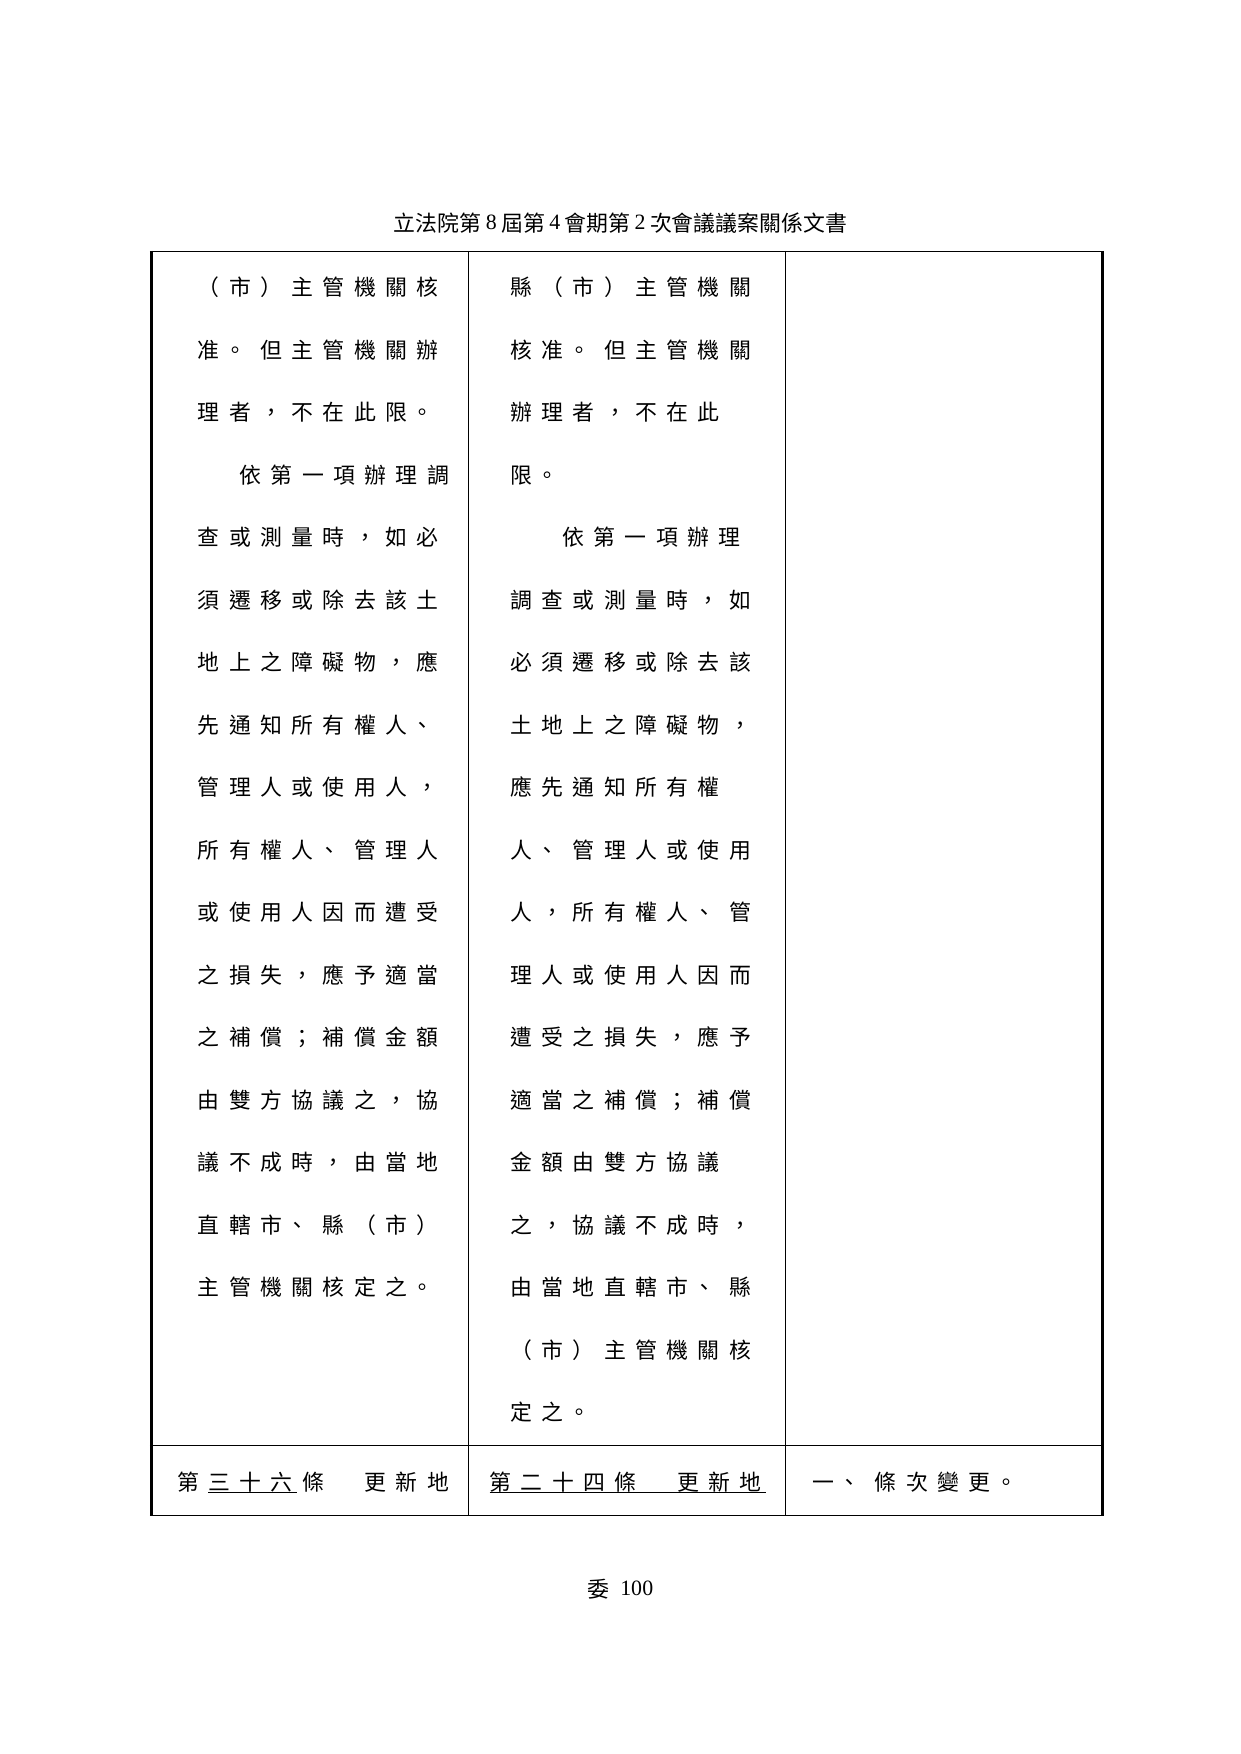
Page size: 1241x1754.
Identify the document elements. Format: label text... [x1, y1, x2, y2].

table_cell [786, 252, 1101, 1445]
table_cell 一、條次變更。 [786, 1446, 1101, 1514]
table_cell 第三十六條 更新地 [153, 1446, 468, 1514]
table_cell 縣（市）主管機關核准。但主管機關辦理者，不在此限。 依第一項辦理調查或測量時，如必須遷移或除去該土地上之障礙物，應先通知所有權人、管理人或使用人，所有權人、管理人或使用人因而遭受之損失，應予適當之補償；補償金額由雙方協議之，協議不成時，由當地直轄市、縣（市）主管機關核定之。 [469, 252, 785, 1445]
table_cell 第二十四條 更新地 [469, 1446, 785, 1514]
table_cell （市）主管機關核准。但主管機關辦理者，不在此限。 依第一項辦理調查或測量時，如必須遷移或除去該土地上之障礙物，應先通知所有權人、管理人或使用人，所有權人、管理人或使用人因而遭受之損失，應予適當之補償；補償金額由雙方協議之，協議不成時，由當地直轄市、縣（市）主管機關核定之。 [153, 252, 468, 1445]
